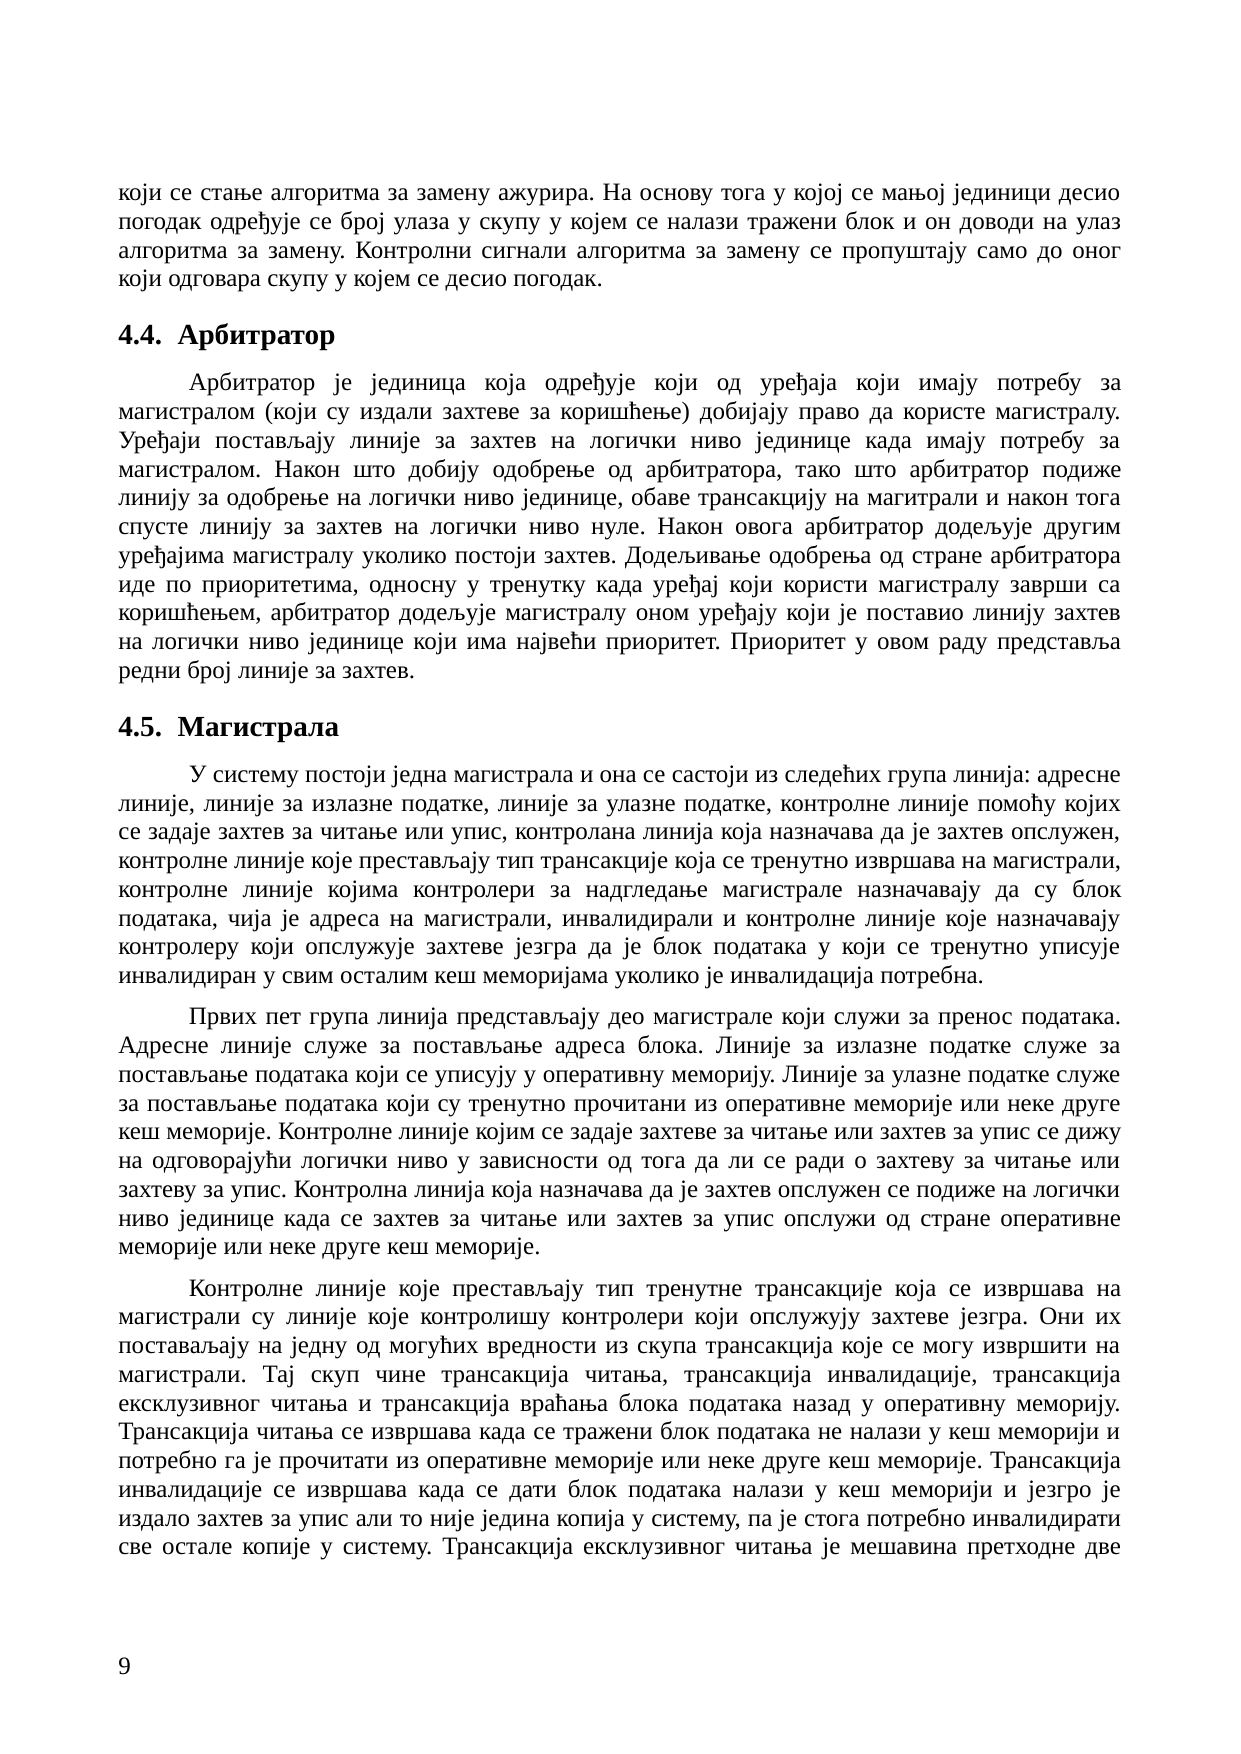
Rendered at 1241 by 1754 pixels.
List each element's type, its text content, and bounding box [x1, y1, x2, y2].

text који се стање алгоритма за замену ажурира. На основу тога у којој се мањој јединици десио погодак одређује се број улаза у скупу у којем се налази тражени блок и он доводи на улаз алгоритма за замену. Контролни сигнали алгоритма за замену се пропуштају само до оног који одговара скупу у којем се десио погодак. [118, 177, 1122, 292]
text Првих пет група линија представљају део магистрале који служи за пренос података. Адресне линије служе за постављање адреса блока. Линије за излазне податке служе за постављање података који се уписују у оперативну меморију. Линије за улазне податке служе за постављање података који су тренутно прочитани из оперативне меморије или неке друге кеш меморије. Контролне линије којим се задаје захтеве за читање или захтев за упис се дижу на одговорајући логички ниво у зависности од тога да ли се ради о захтеву за читање или захтеву за упис. Контролна линија која назначава да је захтев опслужен се подиже на логички ниво јединице када се захтев за читање или захтев за упис опслужи од стране оперативне меморије или неке друге кеш меморије. [118, 1001, 1122, 1260]
text Арбитратор је јединица која одређује који од уређаја који имају потребу за магистралом (који су издали захтеве за коришћење) добијају право да користе магистралу. Уређаји постављају линије за захтев на логички ниво јединице када имају потребу за магистралом. Након што добију одобрење од арбитратора, тако што арбитратор подиже линију за одобрење на логички ниво јединице, обаве трансакцију на магитрали и након тога спусте линију за захтев на логички ниво нуле. Након овога арбитратор додељује другим уређајима магистралу уколико постоји захтев. Додељивање одобрења од стране арбитратора иде по приоритетима, односну у тренутку када уређај који користи магистралу заврши са коришћењем, арбитратор додељује магистралу оном уређају који је поставио линију захтев на логички ниво јединице који има највећи приоритет. Приоритет у овом раду представља редни број линије за захтев. [118, 367, 1122, 684]
text У систему постоји једна магистрала и она се састоји из следећих група линија: адресне линије, линије за излазне податке, линије за улазне податке, контролне линије помоћу којих се задаје захтев за читање или упис, контролана линија која назначава да је захтев опслужен, контролне линије које престављају тип трансакције која се тренутно извршава на магистрали, контролне линије којима контролери за надгледање магистрале назначавају да су блок података, чија је адреса на магистрали, инвалидирали и контролне линије које назначавају контролеру који опслужује захтеве језгра да је блок података у који се тренутно уписује инвалидиран у свим осталим кеш меморијама уколико је инвалидација потребна. [118, 759, 1122, 989]
list Арбитратор [118, 317, 1122, 351]
text Контролне линије које престављају тип тренутне трансакције која се извршава на магистрали су линије које контролишу контролери који опслужују захтеве језгра. Они их поставаљају на једну од могућих вредности из скупа трансакција које се могу извршити на магистрали. Тај скуп чине трансакција читања, трансакција инвалидације, трансакција ексклузивног читања и трансакција враћања блока података назад у оперативну меморију. Трансакција читања се извршава када се тражени блок података не налази у кеш меморији и потребно га је прочитати из оперативне меморије или неке друге кеш меморије. Трансакција инвалидације се извршава када се дати блок података налази у кеш меморији и језгро је издало захтев за упис али то није једина копија у систему, па је стога потребно инвалидирати све остале копије у систему. Трансакција ексклузивног читања је мешавина претходне две [118, 1273, 1122, 1560]
list Магистрала [118, 709, 1122, 742]
